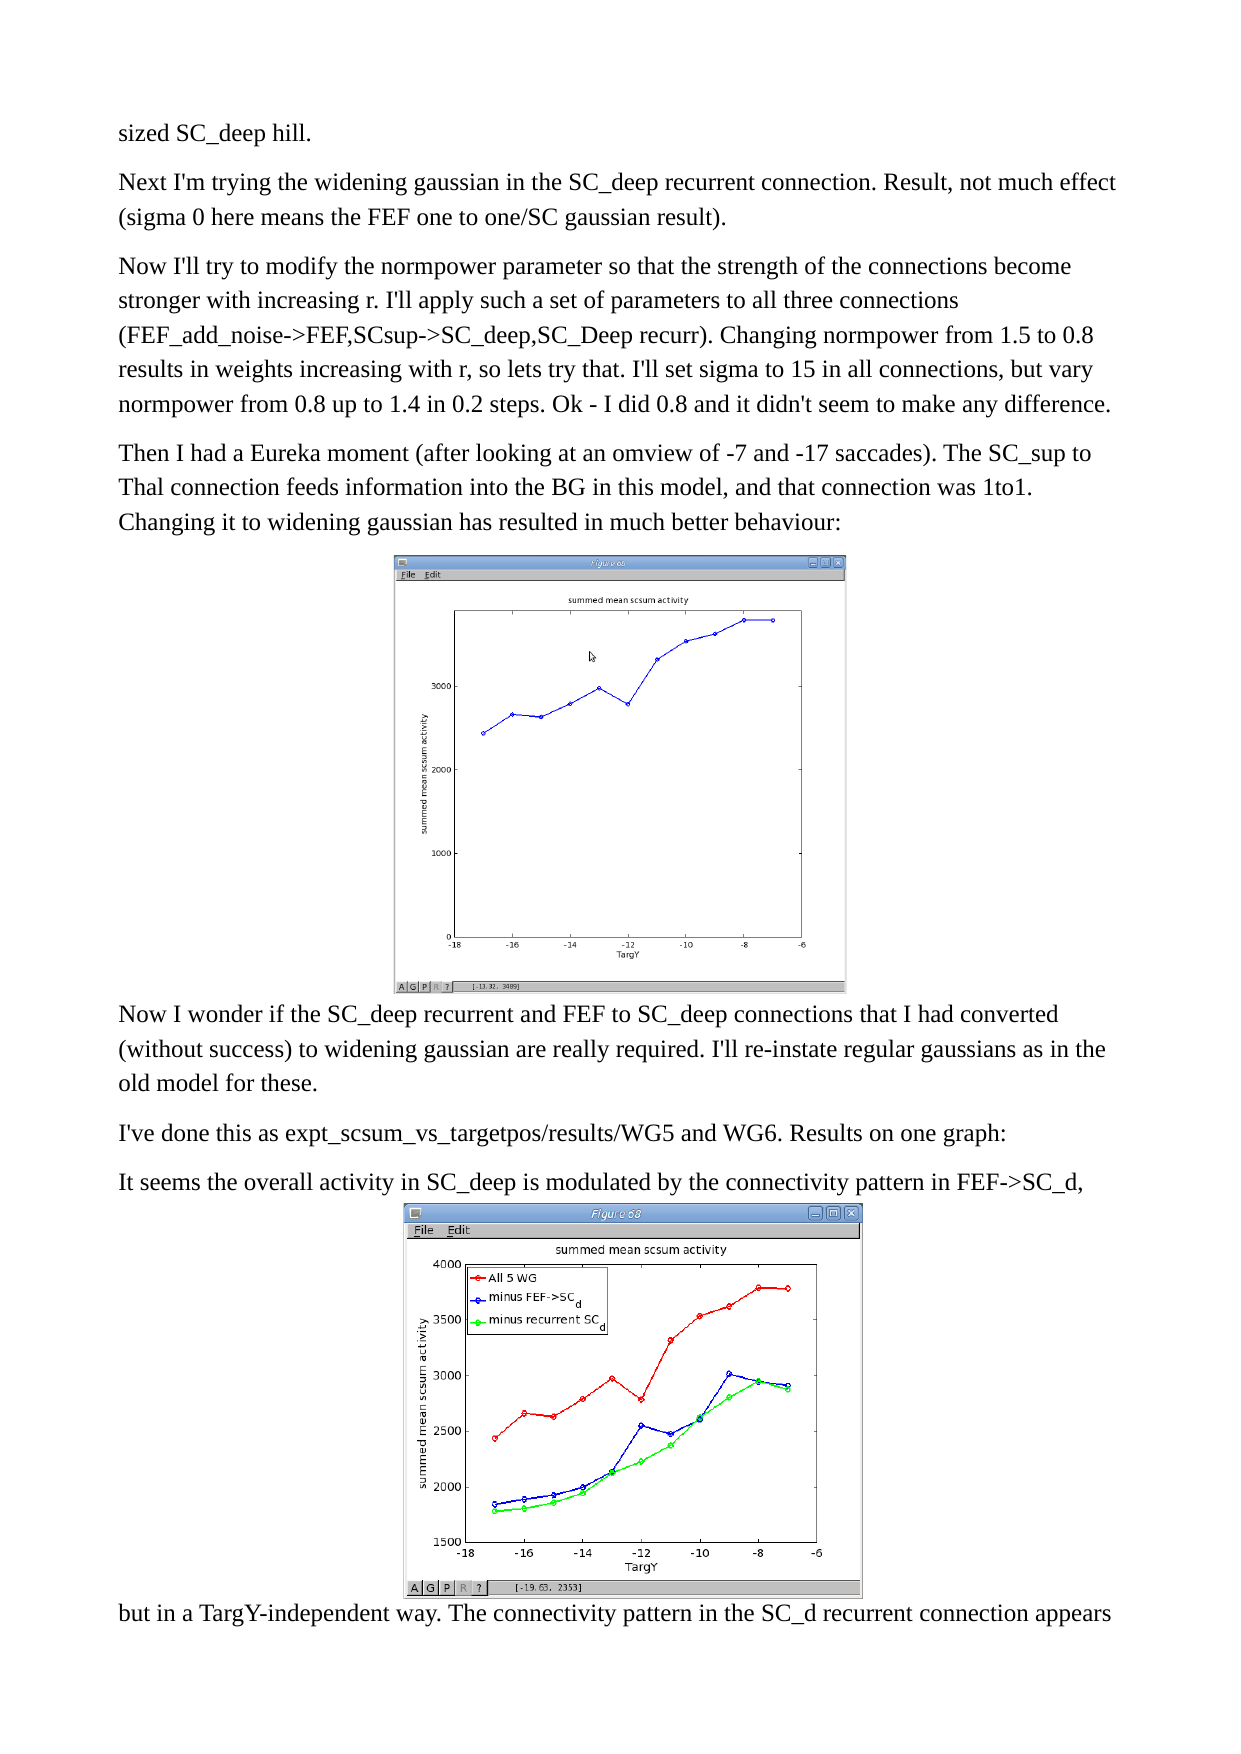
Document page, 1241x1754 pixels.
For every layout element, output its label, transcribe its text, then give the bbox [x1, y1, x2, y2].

picture [403, 1203, 863, 1599]
text It seems the overall activity in SC_deep is modulated by the connectivity pattern in FEF->SC_d, but in a TargY-independent way. The connectivity pattern in the SC_d recurrent connection appears [118, 1167, 1122, 1627]
text Then I had a Eureka moment (after looking at an omview of -7 and -17 saccades). The SC_sup to Thal connection feeds information into the BG in this model, and that connection was 1to1. Changing it to widening gaussian has resulted in much better behaviour: [118, 438, 1122, 535]
text Now I'll try to modify the normpower parameter so that the strength of the connections become stronger with increasing r. I'll apply such a set of parameters to all three connections (FEF_add_noise->FEF,SCsup->SC_deep,SC_Deep recurr). Changing normpower from 1.5 to 0.8 results in weights increasing with r, so lets try that. I'll set sigma to 15 in all connections, but vary normpower from 0.8 up to 1.4 in 0.2 steps. Ok - I did 0.8 and it didn't seem to make any difference. [118, 251, 1122, 417]
text sized SC_deep hill. [118, 118, 1122, 147]
text Now I wonder if the SC_deep recurrent and FEF to SC_deep connections that I had converted (without success) to widening gaussian are really required. I'll re-instate regular gaussians as in the old model for these. [118, 994, 1122, 1097]
picture [393, 555, 847, 994]
text Next I'm trying the widening gaussian in the SC_deep recurrent connection. Result, not much effect (sigma 0 here means the FEF one to one/SC gaussian result). [118, 167, 1122, 230]
text I've done this as expt_scsum_vs_targetpos/results/WG5 and WG6. Results on one graph: [118, 1118, 1122, 1146]
